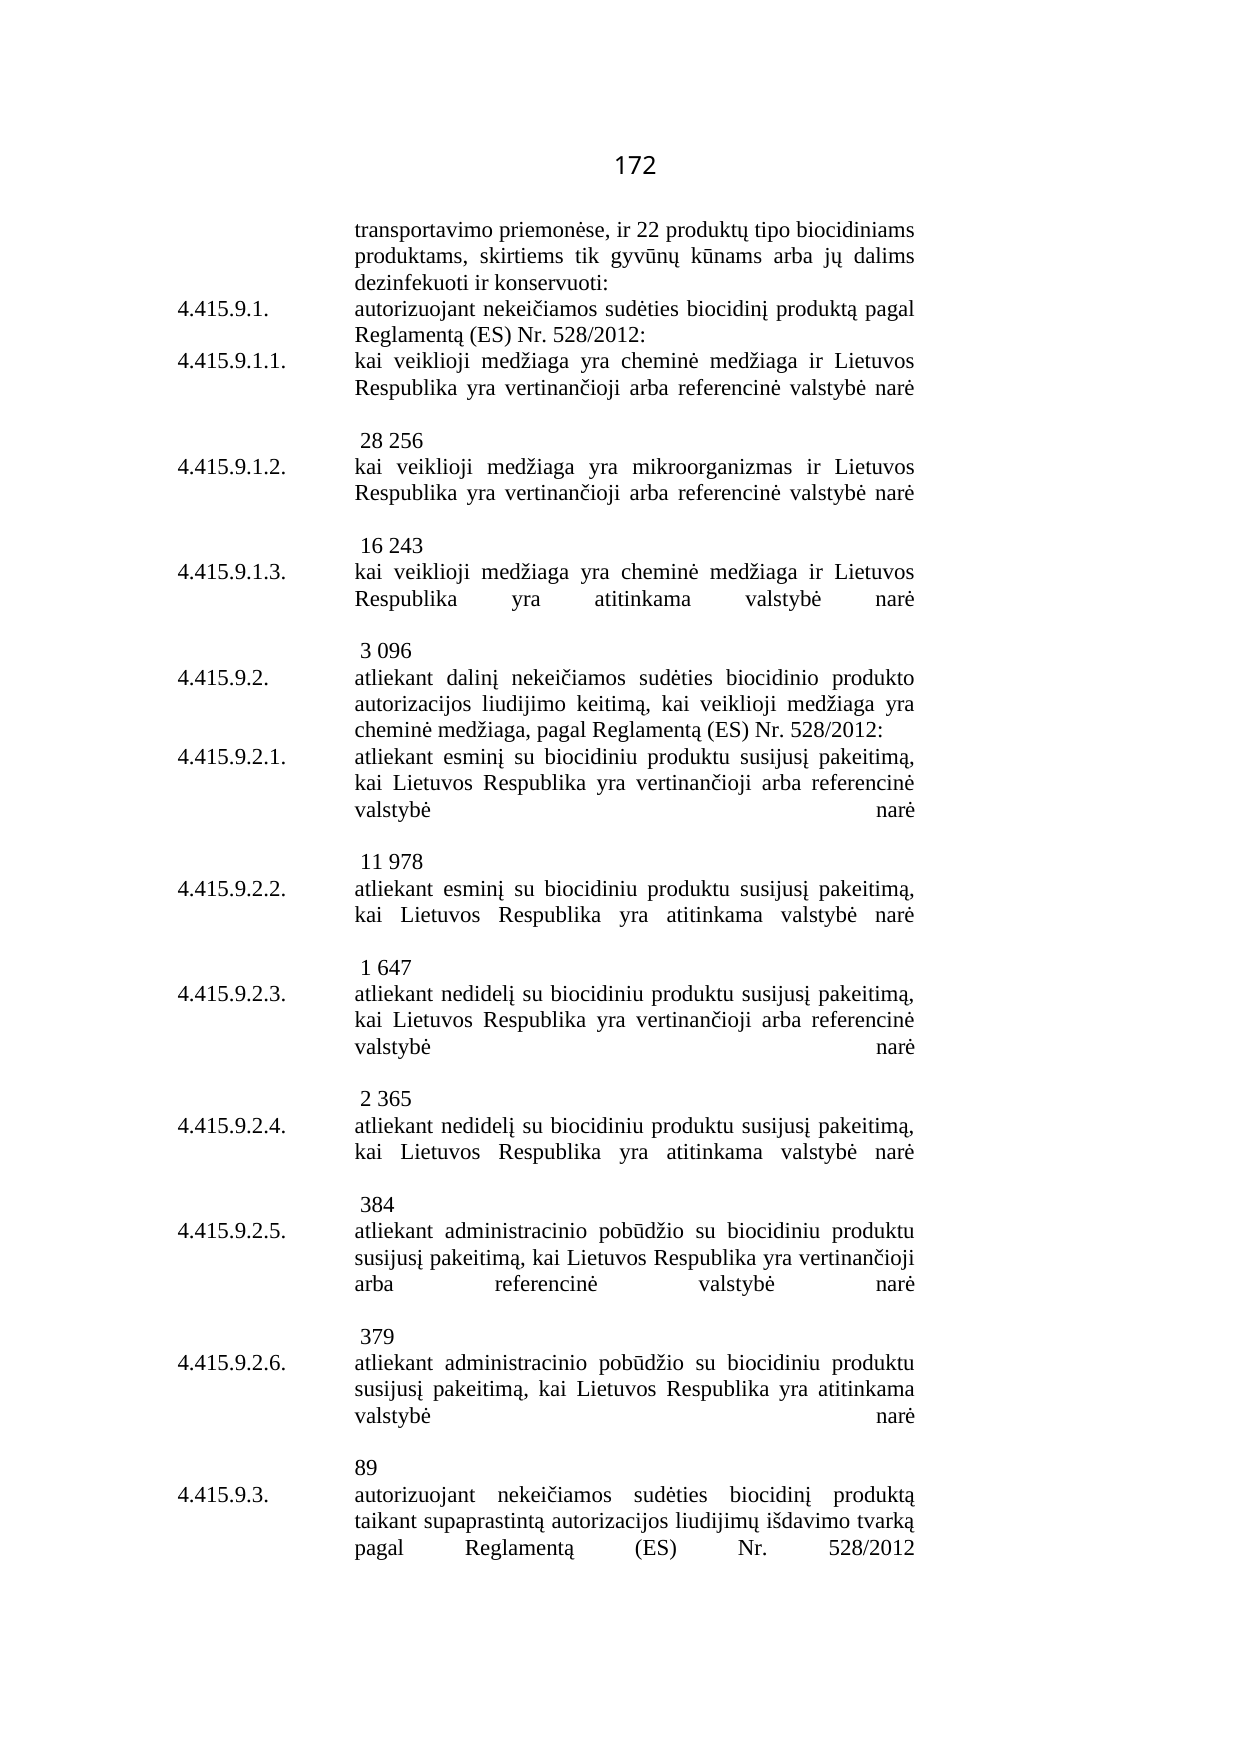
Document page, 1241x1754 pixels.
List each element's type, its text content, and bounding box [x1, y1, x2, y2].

text 4.415.9.2.6. atliekant administracinio pobūdžio su biocidiniu produktu susijusį pakeitimą, kai Lietuvos Respublika yra atitinkama valstybė narė 89 [177, 1349, 915, 1481]
text 4.415.9.1. autorizuojant nekeičiamos sudėties biocidinį produktą pagal Reglamentą (ES) Nr. 528/2012: [177, 295, 915, 348]
text 4.415.9.2.2. atliekant esminį su biocidiniu produktu susijusį pakeitimą, kai Lietuvos Respublika yra atitinkama valstybė narė 1 647 [177, 875, 915, 980]
text 4.415.9.1.3. kai veiklioji medžiaga yra cheminė medžiaga ir Lietuvos Respublika yra atitinkama valstybė narė 3 096 [177, 558, 915, 664]
text 4.415.9.2. atliekant dalinį nekeičiamos sudėties biocidinio produkto autorizacijos liudijimo keitimą, kai veiklioji medžiaga yra cheminė medžiaga, pagal Reglamentą (ES) Nr. 528/2012: [177, 664, 915, 743]
text transportavimo priemonėse, ir 22 produktų tipo biocidiniams produktams, skirtiems tik gyvūnų kūnams arba jų dalims dezinfekuoti ir konservuoti: [177, 216, 915, 295]
text 4.415.9.1.1. kai veiklioji medžiaga yra cheminė medžiaga ir Lietuvos Respublika yra vertinančioji arba referencinė valstybė narė 28 256 [177, 348, 915, 453]
text 4.415.9.2.3. atliekant nedidelį su biocidiniu produktu susijusį pakeitimą, kai Lietuvos Respublika yra vertinančioji arba referencinė valstybė narė 2 365 [177, 980, 915, 1112]
text 4.415.9.2.5. atliekant administracinio pobūdžio su biocidiniu produktu susijusį pakeitimą, kai Lietuvos Respublika yra vertinančioji arba referencinė valstybė narė 379 [177, 1217, 915, 1349]
text 4.415.9.2.1. atliekant esminį su biocidiniu produktu susijusį pakeitimą, kai Lietuvos Respublika yra vertinančioji arba referencinė valstybė narė 11 978 [177, 743, 915, 875]
text 4.415.9.1.2. kai veiklioji medžiaga yra mikroorganizmas ir Lietuvos Respublika yra vertinančioji arba referencinė valstybė narė 16 243 [177, 453, 915, 558]
text 4.415.9.2.4. atliekant nedidelį su biocidiniu produktu susijusį pakeitimą, kai Lietuvos Respublika yra atitinkama valstybė narė 384 [177, 1112, 915, 1217]
text 4.415.9.3. autorizuojant nekeičiamos sudėties biocidinį produktą taikant supaprastintą autorizacijos liudijimų išdavimo tvarką pagal Reglamentą (ES) Nr. 528/2012 [177, 1481, 915, 1560]
